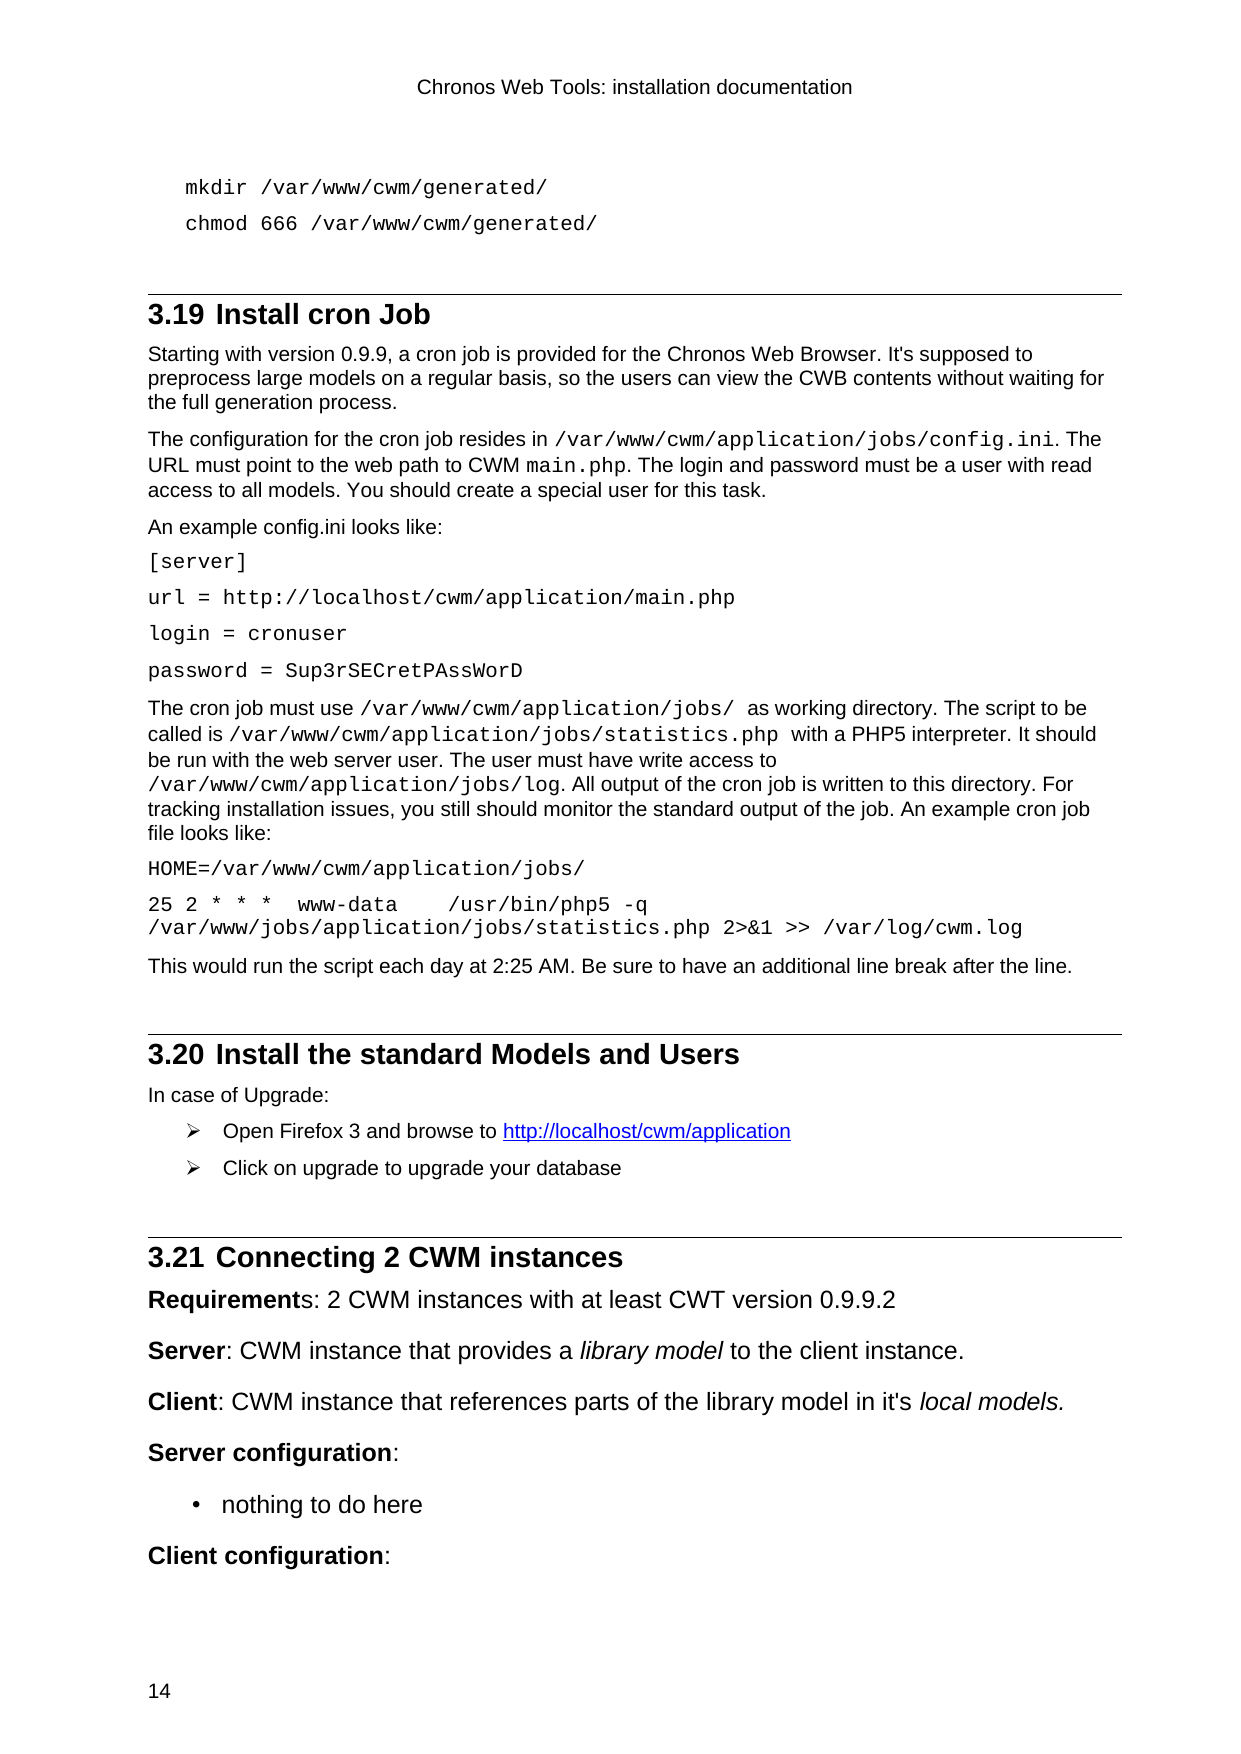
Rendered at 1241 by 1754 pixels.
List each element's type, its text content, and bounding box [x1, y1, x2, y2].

text Server: CWM instance that provides a library model to the client instance. [148, 1336, 1122, 1365]
list nothing to do here [192, 1489, 1122, 1518]
text Client configuration: [148, 1541, 1122, 1569]
subtitle Install the standard Models and Users [148, 1035, 1122, 1071]
list Click on upgrade to upgrade your database [185, 1156, 1122, 1180]
text Server configuration: [148, 1438, 1122, 1467]
text Starting with version 0.9.9, a cron job is provided for the Chronos Web Browser. It's supposed to preprocess large models on a regular basis, so the users can view the CWB contents without waiting for the full generation process. [148, 342, 1122, 414]
text mkdir /var/www/cwm/generated/ [185, 177, 1122, 201]
text chmod 666 /var/www/cwm/generated/ [185, 213, 1122, 237]
text The cron job must use /var/www/cwm/application/jobs/ as working directory. The script to be called is /var/www/cwm/application/jobs/statistics.php with a PHP5 interpreter. It should be run with the web server user. The user must have write access to /var/www/cwm/application/jobs/log. All output of the cron job is written to this directory. For tracking installation issues, you still should monitor the standard output of the job. An example cron job file looks like: [148, 696, 1122, 845]
text An example config.ini looks like: [148, 515, 1122, 539]
text password = Sup3rSECretPAssWorD [148, 659, 1122, 683]
list Open Firefox 3 and browse to http://localhost/cwm/application [185, 1119, 1122, 1143]
text The configuration for the cron job resides in /var/www/cwm/application/jobs/config.ini. The URL must point to the web path to CWM main.php. The login and password must be a user with read access to all models. You should create a special user for this task. [148, 427, 1122, 502]
subtitle Connecting 2 CWM instances [148, 1238, 1122, 1273]
subtitle Install cron Job [148, 295, 1122, 330]
text login = cronuser [148, 623, 1122, 647]
text HOME=/var/www/cwm/application/jobs/ [148, 858, 1122, 881]
text 25 2 * * * www-data /usr/bin/php5 -q /var/www/jobs/application/jobs/statistics.php 2>&1 >> /var/log/cwm.log [148, 894, 1122, 941]
text url = http://localhost/cwm/application/main.php [148, 587, 1122, 611]
list In case of Upgrade: [148, 1083, 1122, 1107]
text Client: CWM instance that references parts of the library model in it's local models. [148, 1387, 1122, 1416]
text Requirements: 2 CWM instances with at least CWT version 0.9.9.2 [148, 1285, 1122, 1314]
text [server] [148, 551, 1122, 575]
text This would run the script each day at 2:25 AM. Be sure to have an additional line break after the line. [148, 953, 1122, 977]
